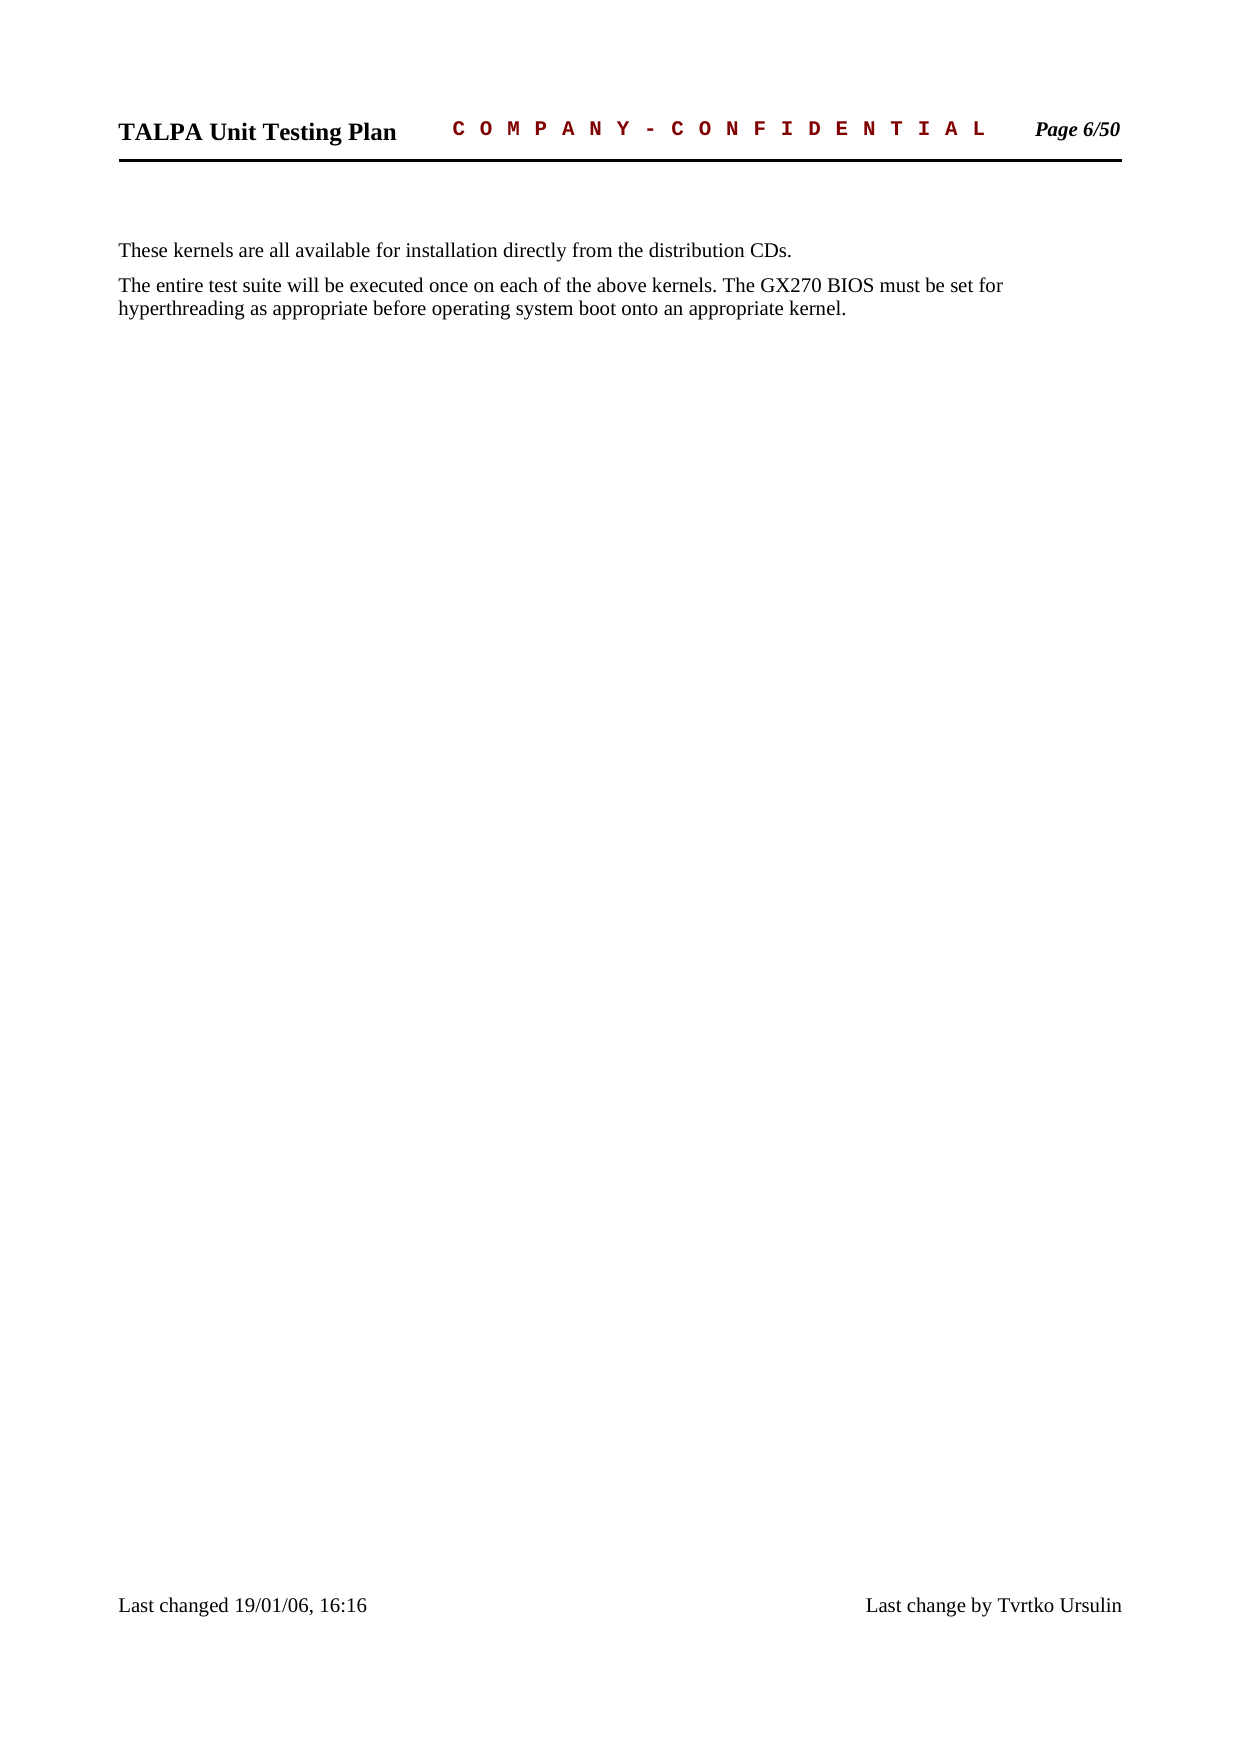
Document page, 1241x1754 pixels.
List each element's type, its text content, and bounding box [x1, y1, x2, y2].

text These kernels are all available for installation directly from the distribution CDs. [118, 238, 1122, 262]
text The entire test suite will be executed once on each of the above kernels. The GX270 BIOS must be set for hyperthreading as appropriate before operating system boot onto an appropriate kernel. [118, 274, 1122, 320]
